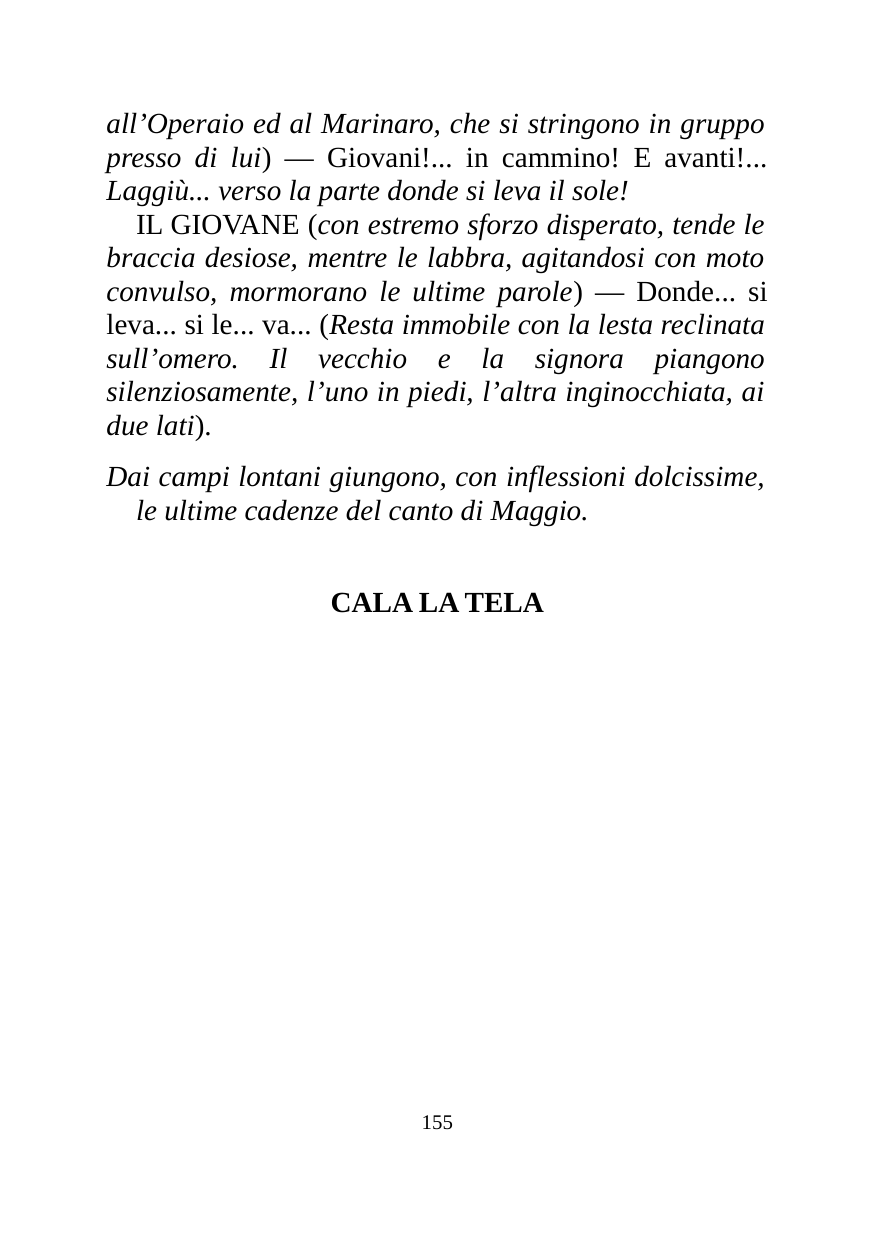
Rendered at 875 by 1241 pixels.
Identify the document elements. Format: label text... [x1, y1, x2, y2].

text all’Operaio ed al Marinaro, che si stringono in gruppo presso di lui) — Giovani!... in cammino! E avanti!... Laggiù... verso la parte donde si leva il sole! [106, 106, 768, 207]
text Dai campi lontani giungono, con inflessioni dolcissime, le ultime cadenze del canto di Maggio. [106, 459, 768, 526]
text CALA LA TELA [106, 586, 768, 619]
text IL GIOVANE (con estremo sforzo disperato, tende le braccia desiose, mentre le labbra, agitandosi con moto convulso, mormorano le ultime parole) — Donde... si leva... si le... va... (Resta immobile con la lesta reclinata sull’omero. Il vecchio e la signora piangono silenziosamente, l’uno in piedi, l’altra inginocchiata, ai due lati). [106, 207, 768, 442]
